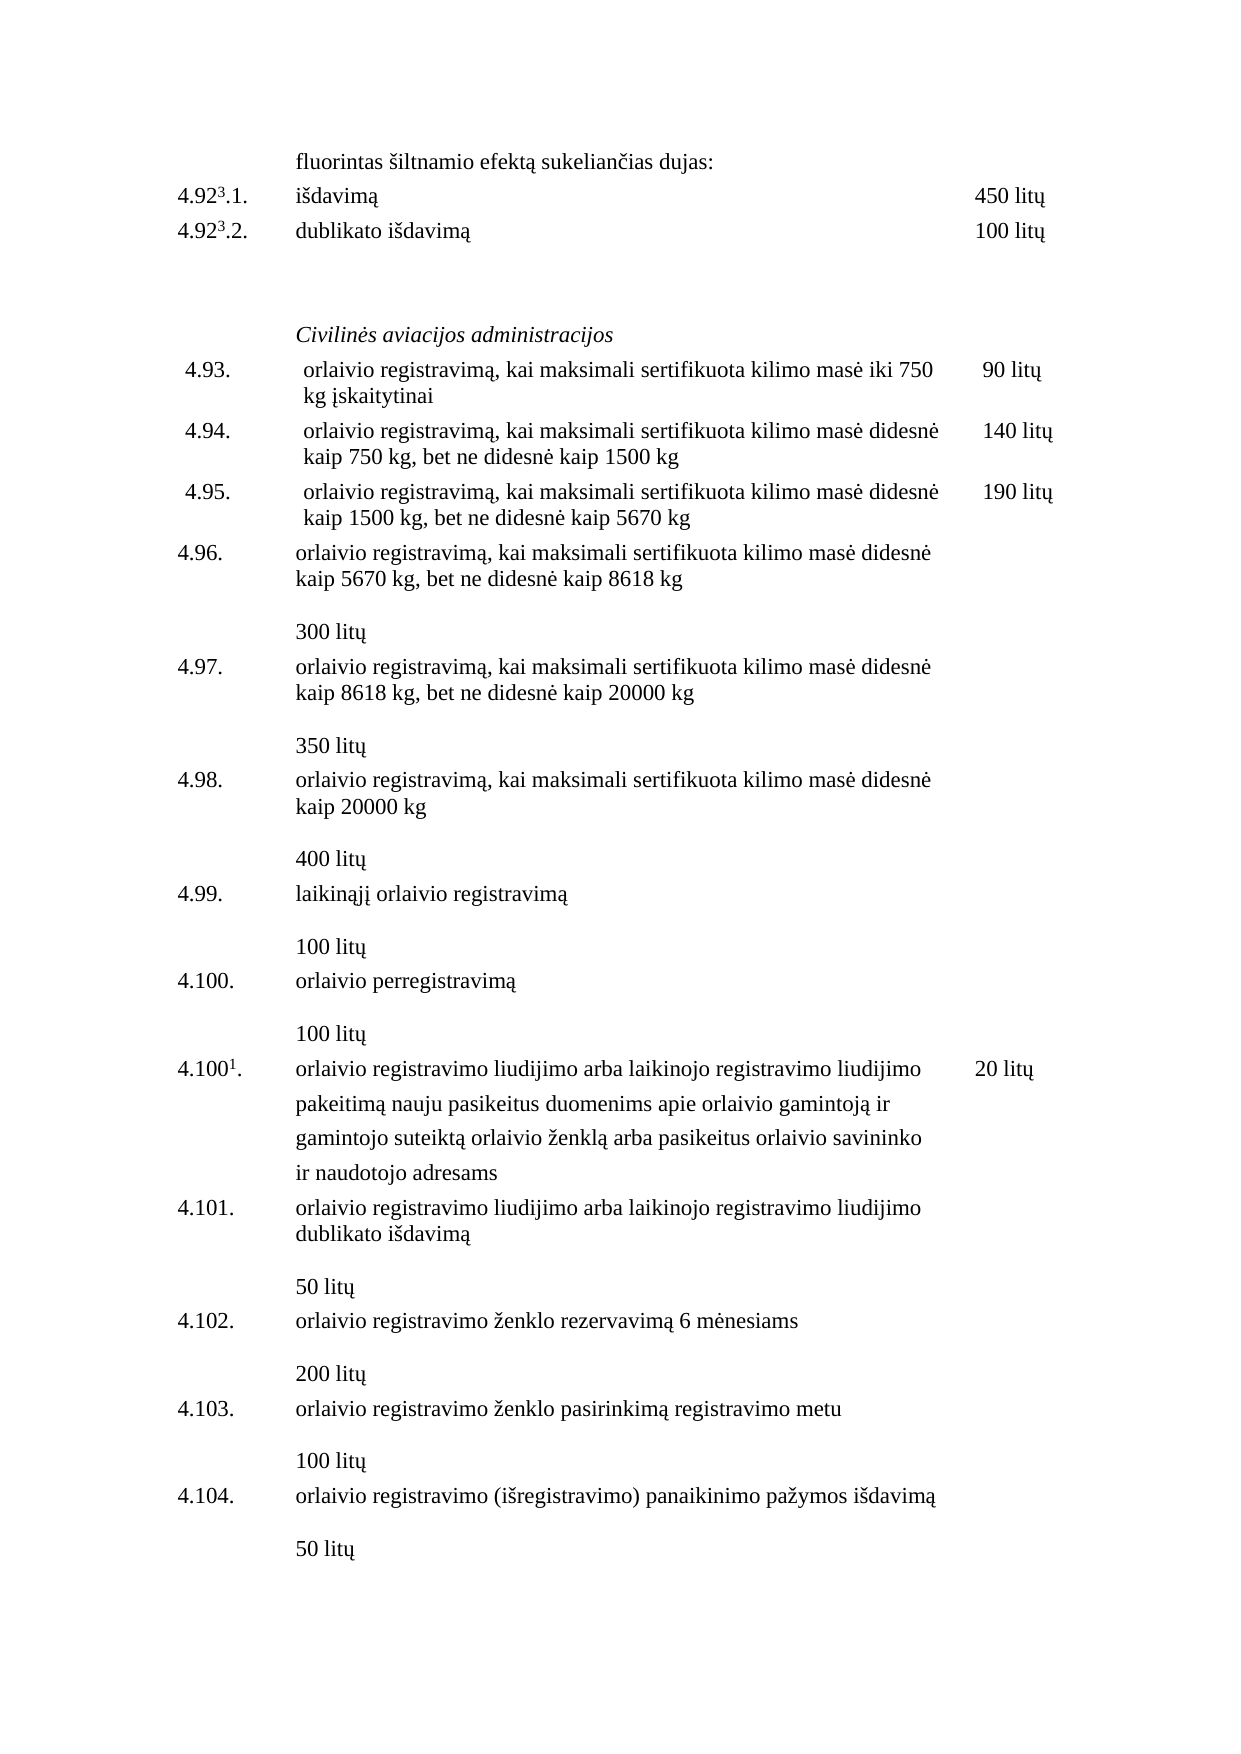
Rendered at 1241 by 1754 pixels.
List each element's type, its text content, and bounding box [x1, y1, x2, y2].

table_cell orlaivio registravimą, kai maksimali sertifikuota kilimo masė didesnė kaip 1500 kg, bet ne didesnė kaip 5670 kg [292, 478, 971, 539]
table_header orlaivio registravimą, kai maksimali sertifikuota kilimo masė iki 750 kg įskaitytinai [292, 356, 971, 417]
text 4.103. orlaivio registravimo ženklo pasirinkimą registravimo metu 100 litų [177, 1395, 945, 1474]
text pakeitimą nauju pasikeitus duomenims apie orlaivio gamintoją ir [177, 1090, 1122, 1116]
text fluorintas šiltnamio efektą sukeliančias dujas: [177, 148, 1122, 174]
text 4.101. orlaivio registravimo liudijimo arba laikinojo registravimo liudijimo dublikato išdavimą 50 litų [177, 1194, 945, 1299]
table_cell orlaivio registravimą, kai maksimali sertifikuota kilimo masė didesnė kaip 750 kg, bet ne didesnė kaip 1500 kg [292, 417, 971, 478]
text 4.98. orlaivio registravimą, kai maksimali sertifikuota kilimo masė didesnė kaip 20000 kg 400 litų [177, 766, 945, 872]
text 4.96. orlaivio registravimą, kai maksimali sertifikuota kilimo masė didesnė kaip 5670 kg, bet ne didesnė kaip 8618 kg 300 litų [177, 539, 945, 644]
table_header 4.93. [174, 356, 292, 417]
text 4.923.2. dublikato išdavimą 100 litų [177, 217, 1122, 243]
text Civilinės aviacijos administracijos [177, 321, 945, 347]
text 4.100. orlaivio perregistravimą 100 litų [177, 968, 945, 1047]
text 4.97. orlaivio registravimą, kai maksimali sertifikuota kilimo masė didesnė kaip 8618 kg, bet ne didesnė kaip 20000 kg 350 litų [177, 653, 945, 758]
table_cell 140 litų [971, 417, 1144, 478]
text 4.99. laikinąjį orlaivio registravimą 100 litų [177, 880, 945, 959]
text 4.102. orlaivio registravimo ženklo rezervavimą 6 mėnesiams 200 litų [177, 1307, 945, 1387]
table_cell 190 litų [971, 478, 1144, 539]
text 4.923.1. išdavimą 450 litų [177, 182, 1122, 209]
text 4.104. orlaivio registravimo (išregistravimo) panaikinimo pažymos išdavimą 50 litų [177, 1482, 945, 1561]
table_cell 4.94. [174, 417, 292, 478]
text 4.1001. orlaivio registravimo liudijimo arba laikinojo registravimo liudijimo 20 litų [177, 1055, 1122, 1081]
table_cell 4.95. [174, 478, 292, 539]
table_header 90 litų [971, 356, 1144, 417]
text gamintojo suteiktą orlaivio ženklą arba pasikeitus orlaivio savininko [177, 1124, 1122, 1151]
text ir naudotojo adresams [177, 1159, 945, 1185]
